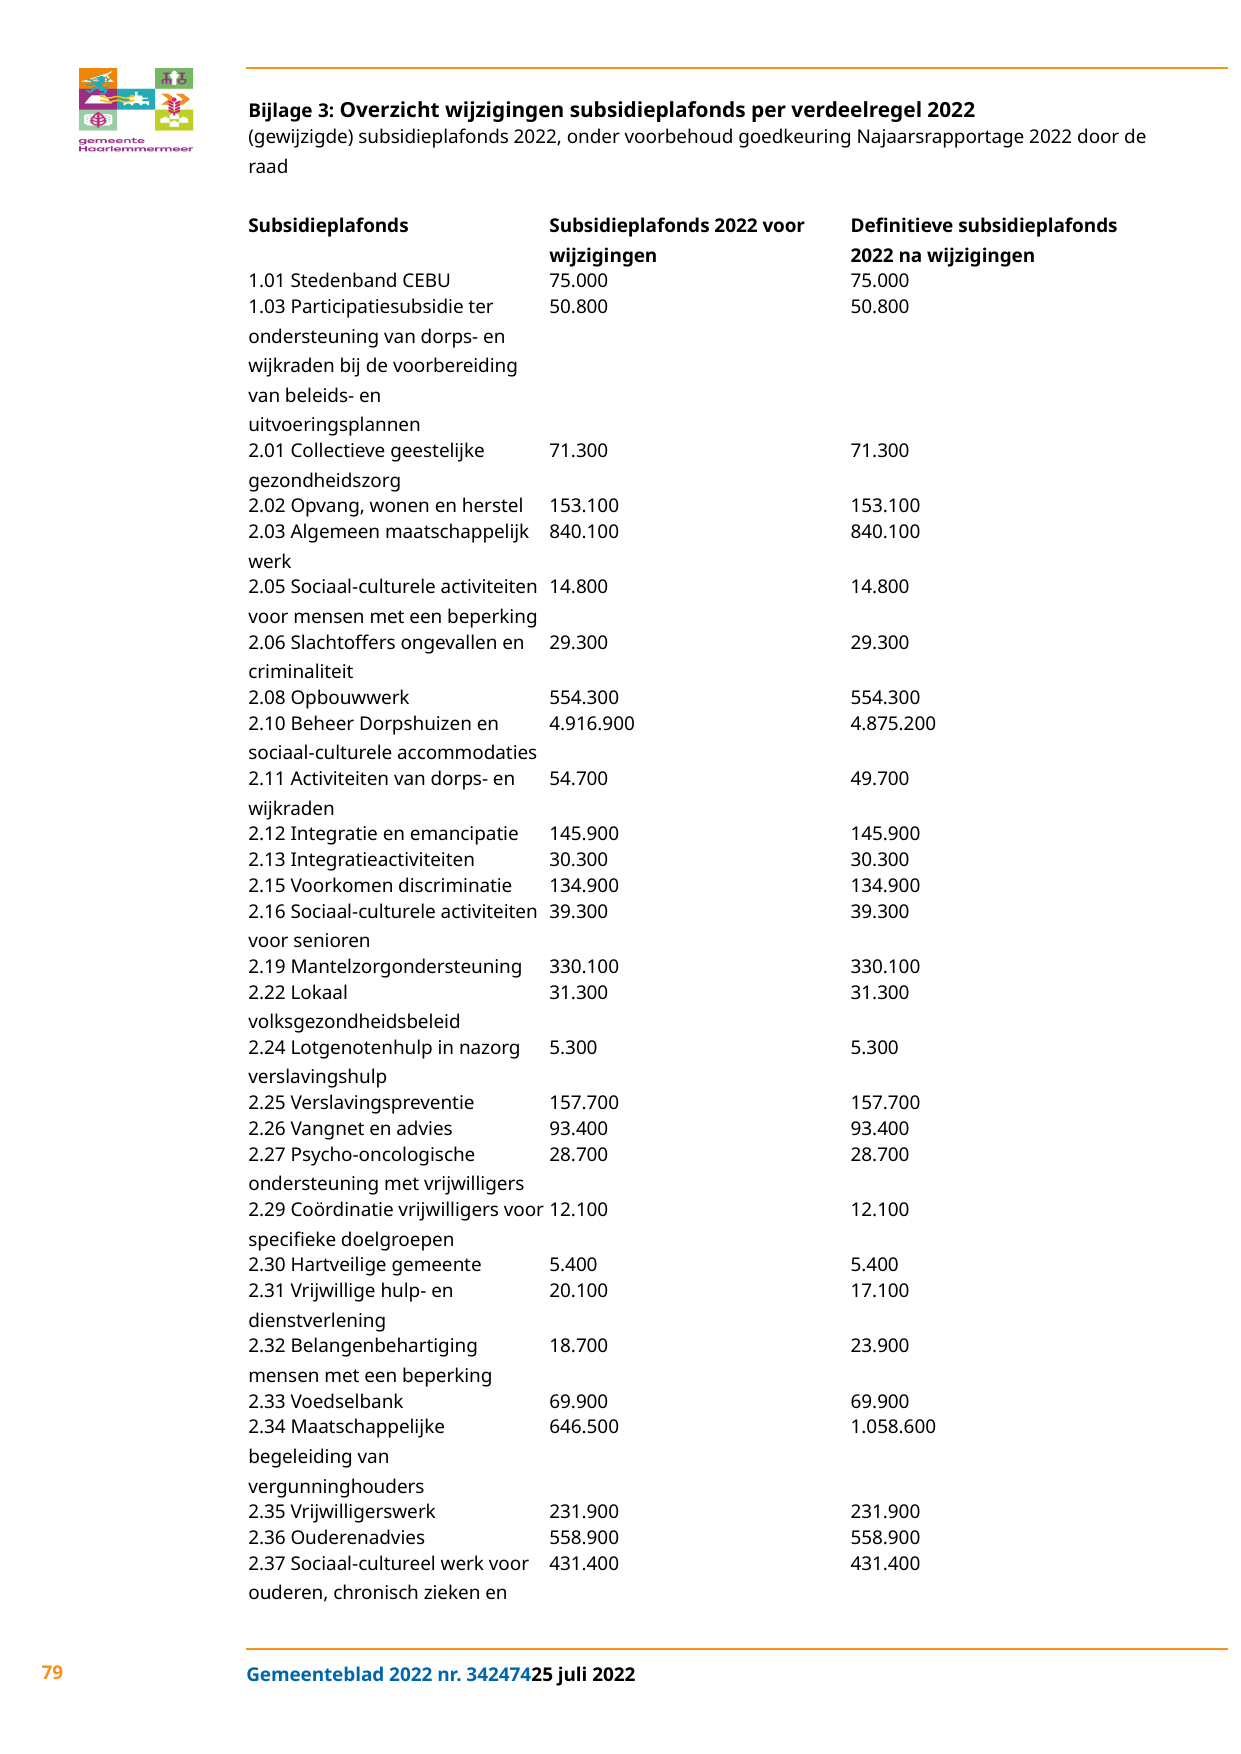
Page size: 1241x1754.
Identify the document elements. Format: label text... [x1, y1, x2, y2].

table_header Subsidieplafonds [248, 212, 549, 267]
table_header Subsidieplafonds 2022 voor wijzigingen [549, 212, 850, 267]
table_cell 431.400 [850, 1550, 1152, 1605]
table_cell 5.300 [549, 1034, 850, 1089]
table_cell 153.100 [549, 493, 850, 518]
table_cell 231.900 [549, 1499, 850, 1524]
table_cell 18.700 [549, 1333, 850, 1388]
table_cell 2.01 Collectieve geestelijke gezondheidszorg [248, 437, 549, 493]
table_cell 2.27 Psycho-oncologische ondersteuning met vrijwilligers [248, 1141, 549, 1196]
table_cell 75.000 [549, 268, 850, 293]
table_cell 71.300 [549, 437, 850, 493]
table_cell 231.900 [850, 1499, 1152, 1524]
table_cell 330.100 [549, 953, 850, 979]
table_cell 2.30 Hartveilige gemeente [248, 1252, 549, 1277]
table_cell 554.300 [850, 684, 1152, 710]
table_cell 75.000 [850, 268, 1152, 293]
table_cell 5.300 [850, 1034, 1152, 1089]
table_cell 2.19 Mantelzorgondersteuning [248, 953, 549, 979]
table_header Definitieve subsidieplafonds 2022 na wijzigingen [850, 212, 1152, 267]
table_cell 14.800 [850, 574, 1152, 629]
table_cell 2.03 Algemeen maatschappelijk werk [248, 518, 549, 574]
table_cell 2.37 Sociaal-cultureel werk voor ouderen, chronisch zieken en [248, 1550, 549, 1605]
table_cell 153.100 [850, 493, 1152, 518]
table_cell 145.900 [549, 821, 850, 846]
table_cell 157.700 [549, 1090, 850, 1115]
table_cell 134.900 [850, 872, 1152, 898]
table_cell 2.24 Lotgenotenhulp in nazorg verslavingshulp [248, 1034, 549, 1089]
table_cell 17.100 [850, 1277, 1152, 1333]
table_cell 2.13 Integratieactiviteiten [248, 846, 549, 872]
table_cell 29.300 [549, 629, 850, 684]
table_cell 2.33 Voedselbank [248, 1388, 549, 1414]
table_cell 2.32 Belangenbehartiging mensen met een beperking [248, 1333, 549, 1388]
table_cell 646.500 [549, 1414, 850, 1498]
table_cell 1.03 Participatiesubsidie ter ondersteuning van dorps- en wijkraden bij de voorbereiding van beleids- en uitvoeringsplannen [248, 293, 549, 437]
table_cell 2.31 Vrijwillige hulp- en dienstverlening [248, 1277, 549, 1333]
table_cell 2.05 Sociaal-culturele activiteiten voor mensen met een beperking [248, 574, 549, 629]
table_cell 93.400 [850, 1115, 1152, 1141]
table_cell 431.400 [549, 1550, 850, 1605]
table_cell 69.900 [549, 1388, 850, 1414]
table_cell 2.35 Vrijwilligerswerk [248, 1499, 549, 1524]
table_cell 50.800 [850, 293, 1152, 437]
table_cell 54.700 [549, 765, 850, 821]
table_cell 330.100 [850, 953, 1152, 979]
table_cell 5.400 [549, 1252, 850, 1277]
table_cell 28.700 [850, 1141, 1152, 1196]
table_cell 12.100 [549, 1196, 850, 1252]
table_cell 31.300 [850, 979, 1152, 1034]
table_cell 4.875.200 [850, 710, 1152, 765]
table_cell 69.900 [850, 1388, 1152, 1414]
text (gewijzigde) subsidieplafonds 2022, onder voorbehoud goedkeuring Najaarsrapportage 2022 door de raad [248, 123, 1152, 179]
table_cell 49.700 [850, 765, 1152, 821]
table_cell 2.22 Lokaal volksgezondheidsbeleid [248, 979, 549, 1034]
table_cell 2.34 Maatschappelijke begeleiding van vergunninghouders [248, 1414, 549, 1498]
table_cell 157.700 [850, 1090, 1152, 1115]
table_cell 23.900 [850, 1333, 1152, 1388]
table_cell 554.300 [549, 684, 850, 710]
text Bijlage 3: Overzicht wijzigingen subsidieplafonds per verdeelregel 2022 [248, 95, 1152, 123]
table_cell 2.25 Verslavingspreventie [248, 1090, 549, 1115]
table_cell 2.29 Coördinatie vrijwilligers voor specifieke doelgroepen [248, 1196, 549, 1252]
table_cell 2.06 Slachtoffers ongevallen en criminaliteit [248, 629, 549, 684]
table_cell 93.400 [549, 1115, 850, 1141]
table_cell 2.11 Activiteiten van dorps- en wijkraden [248, 765, 549, 821]
table_cell 840.100 [549, 518, 850, 574]
table_cell 2.15 Voorkomen discriminatie [248, 872, 549, 898]
table_cell 71.300 [850, 437, 1152, 493]
table_cell 134.900 [549, 872, 850, 898]
table_cell 5.400 [850, 1252, 1152, 1277]
table_cell 20.100 [549, 1277, 850, 1333]
table_cell 2.10 Beheer Dorpshuizen en sociaal-culturele accommodaties [248, 710, 549, 765]
table_cell 14.800 [549, 574, 850, 629]
table_cell 39.300 [850, 898, 1152, 953]
table_cell 840.100 [850, 518, 1152, 574]
table_cell 50.800 [549, 293, 850, 437]
table_cell 31.300 [549, 979, 850, 1034]
table_cell 29.300 [850, 629, 1152, 684]
table_cell 4.916.900 [549, 710, 850, 765]
table_cell 2.12 Integratie en emancipatie [248, 821, 549, 846]
table_cell 145.900 [850, 821, 1152, 846]
table_cell 1.058.600 [850, 1414, 1152, 1498]
table_cell 2.08 Opbouwwerk [248, 684, 549, 710]
table_cell 2.02 Opvang, wonen en herstel [248, 493, 549, 518]
table_cell 558.900 [549, 1524, 850, 1550]
table_cell 39.300 [549, 898, 850, 953]
table_cell 30.300 [850, 846, 1152, 872]
table_cell 12.100 [850, 1196, 1152, 1252]
table_cell 1.01 Stedenband CEBU [248, 268, 549, 293]
table_cell 30.300 [549, 846, 850, 872]
picture [41, 47, 231, 172]
table_cell 28.700 [549, 1141, 850, 1196]
table_cell 2.16 Sociaal-culturele activiteiten voor senioren [248, 898, 549, 953]
table_cell 2.26 Vangnet en advies [248, 1115, 549, 1141]
table_cell 2.36 Ouderenadvies [248, 1524, 549, 1550]
table_cell 558.900 [850, 1524, 1152, 1550]
